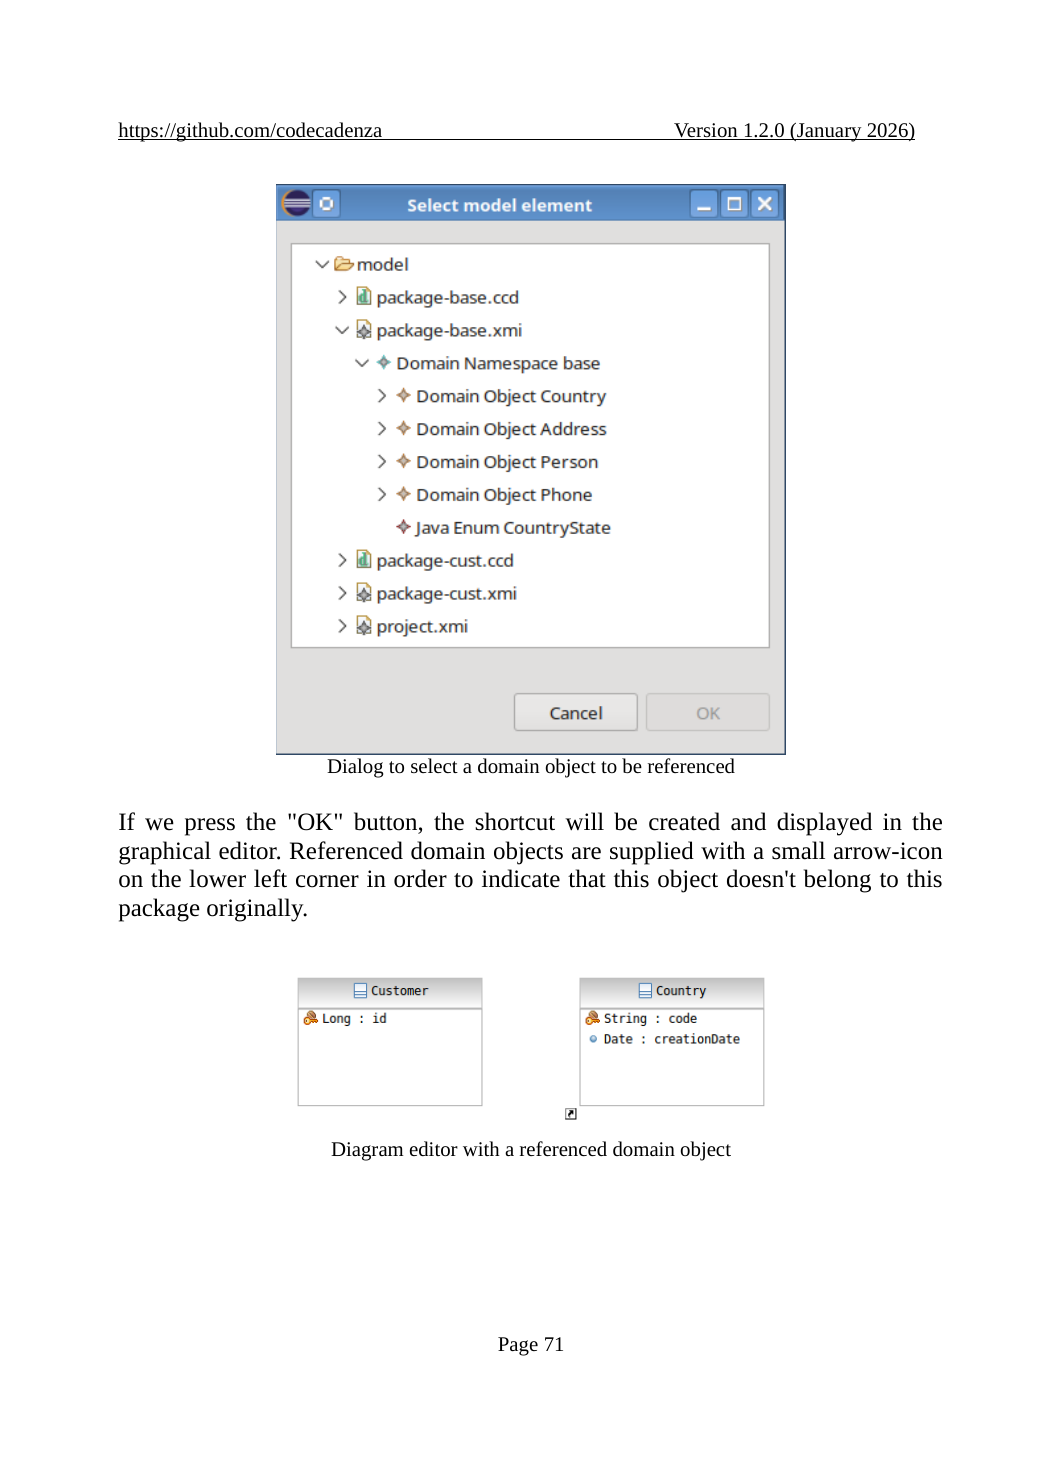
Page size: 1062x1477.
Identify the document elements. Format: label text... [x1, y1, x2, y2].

text If we press the "OK" button, the shortcut will be created and displayed in the graphical editor. Referenced domain objects are supplied with a small arrow-icon on the lower left corner in order to indicate that this object doesn't belong to this package originally. [118, 807, 944, 922]
text Diagram editor with a referenced domain object [267, 1137, 795, 1161]
text Dialog to select a domain object to be referenced [276, 755, 786, 778]
picture [276, 184, 786, 755]
picture [267, 950, 795, 1137]
